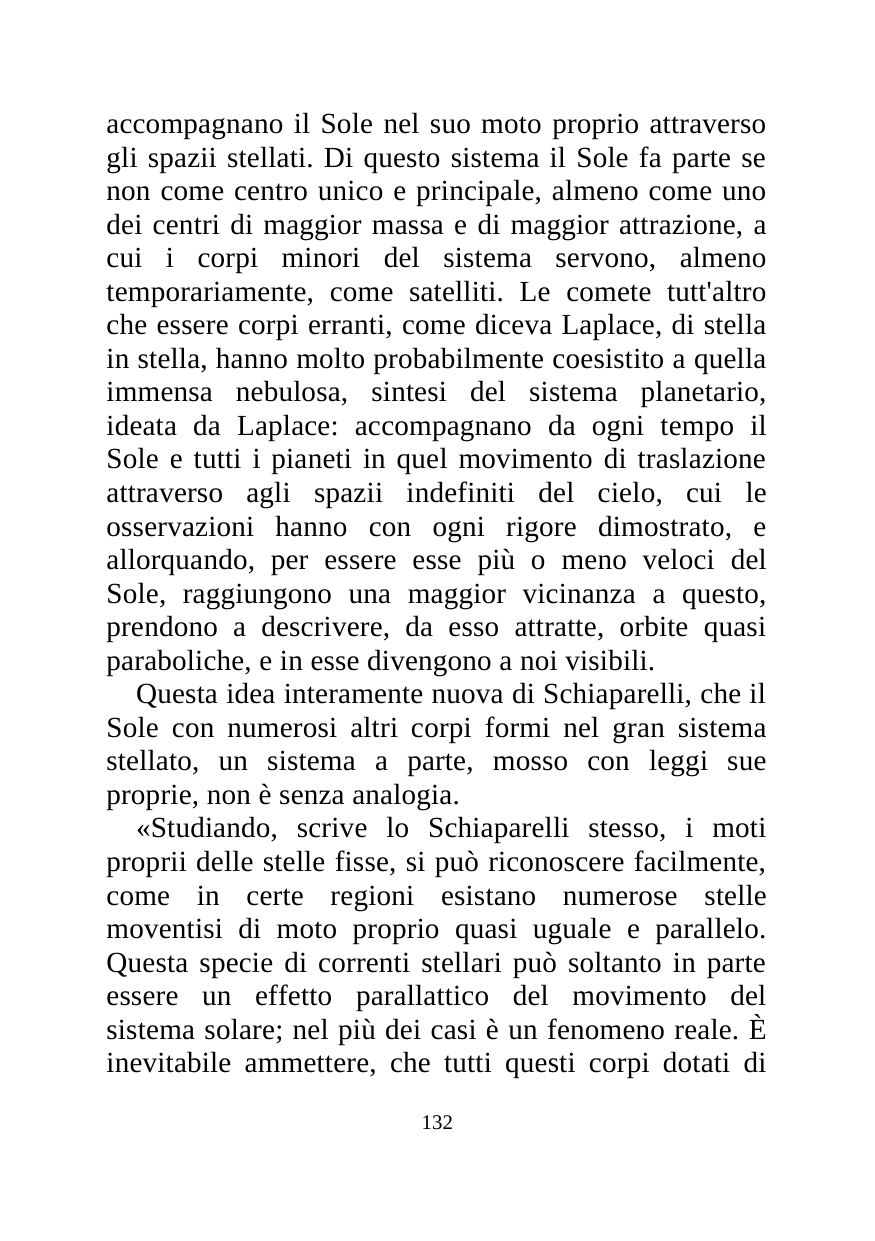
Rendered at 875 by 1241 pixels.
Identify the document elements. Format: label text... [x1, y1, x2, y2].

text accompagnano il Sole nel suo moto proprio attraverso gli spazii stellati. Di questo sistema il Sole fa parte se non come centro unico e principale, almeno come uno dei centri di maggior massa e di maggior attrazione, a cui i corpi minori del sistema servono, almeno temporariamente, come satelliti. Le comete tutt'altro che essere corpi erranti, come diceva Laplace, di stella in stella, hanno molto probabilmente coesistito a quella immensa nebulosa, sintesi del sistema planetario, ideata da Laplace: accompagnano da ogni tempo il Sole e tutti i pianeti in quel movimento di traslazione attraverso agli spazii indefiniti del cielo, cui le osservazioni hanno con ogni rigore dimostrato, e allorquando, per essere esse più o meno veloci del Sole, raggiungono una maggior vicinanza a questo, prendono a descrivere, da esso attratte, orbite quasi paraboliche, e in esse divengono a noi visibili. [106, 106, 768, 676]
text Questa idea interamente nuova di Schiaparelli, che il Sole con numerosi altri corpi formi nel gran sistema stellato, un sistema a parte, mosso con leggi sue proprie, non è senza analogia. [106, 676, 768, 811]
text «Studiando, scrive lo Schiaparelli stesso, i moti proprii delle stelle fisse, si può riconoscere facilmente, come in certe regioni esistano numerose stelle moventisi di moto proprio quasi uguale e parallelo. Questa specie di correnti stellari può soltanto in parte essere un effetto parallattico del movimento del sistema solare; nel più dei casi è un fenomeno reale. È inevitabile ammettere, che tutti questi corpi dotati di [106, 811, 768, 1079]
